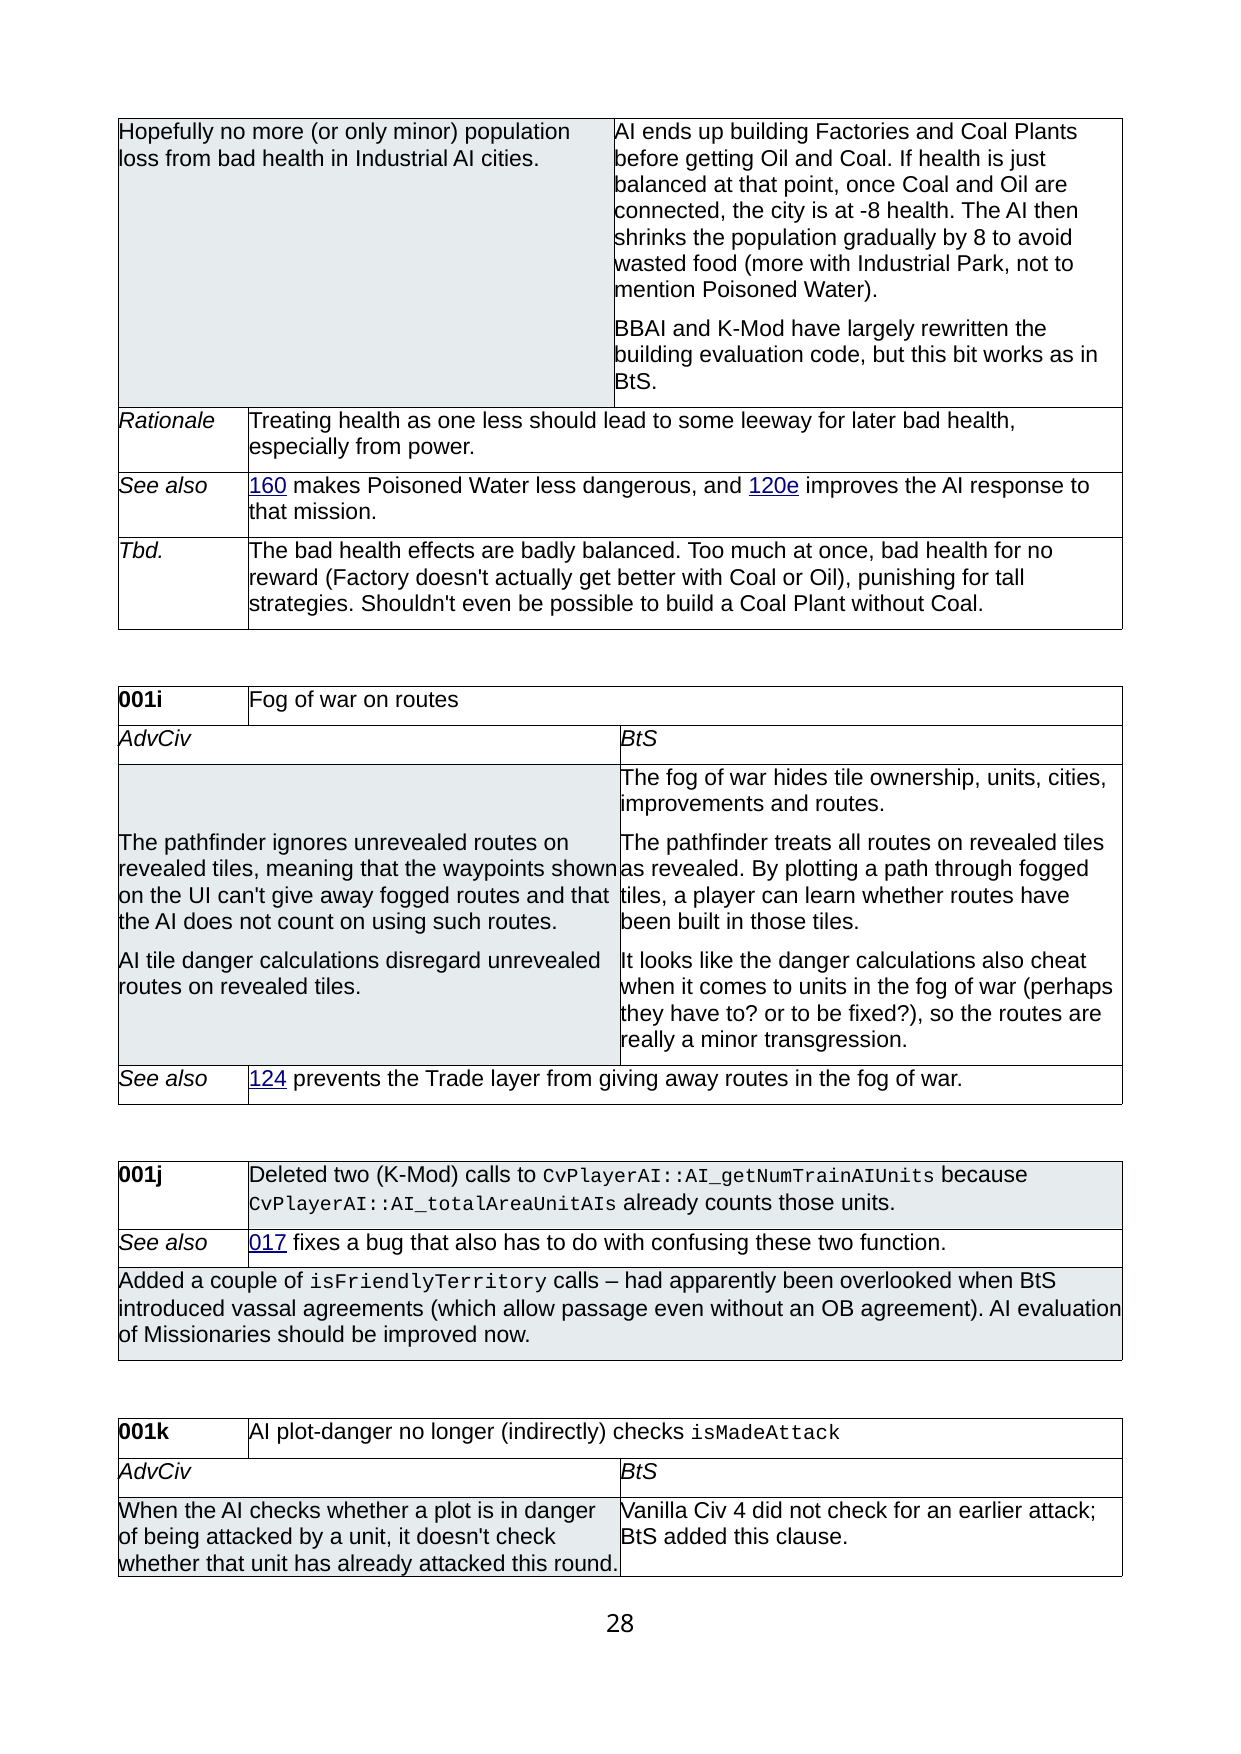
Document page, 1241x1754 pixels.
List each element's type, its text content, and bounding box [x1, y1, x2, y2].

table_cell BtS [621, 1459, 1122, 1497]
table_cell BtS [621, 726, 1122, 764]
table_header AI plot-danger no longer (indirectly) checks isMadeAttack [249, 1419, 1122, 1458]
table_cell AI ends up building Factories and Coal Plants before getting Oil and Coal. If health is just balanced at that point, once Coal and Oil are connected, the city is at -8 health. The AI then shrinks the population gradually by 8 to avoid wasted food (more with Industrial Park, not to mention Poisoned Water). BBAI and K-Mod have largely rewritten the building evaluation code, but this bit works as in BtS. [615, 119, 1122, 407]
table_cell Rationale [119, 408, 248, 472]
table_header 001k [119, 1419, 248, 1458]
table_cell 124 prevents the Trade layer from giving away routes in the fog of war. [249, 1066, 1122, 1103]
table_cell Tbd. [119, 538, 248, 628]
table_cell The bad health effects are badly balanced. Too much at once, bad health for no reward (Factory doesn't actually get better with Coal or Oil), punishing for tall strategies. Shouldn't even be possible to build a Coal Plant without Coal. [249, 538, 1122, 628]
table_cell Added a couple of isFriendlyTerritory calls – had apparently been overlooked when BtS introduced vassal agreements (which allow passage even without an OB agreement). AI evaluation of Missionaries should be improved now. [119, 1268, 1122, 1360]
table_cell See also [119, 473, 248, 537]
table_header 001i [119, 687, 248, 725]
table_header 001j [119, 1162, 248, 1228]
table_cell 160 makes Poisoned Water less dangerous, and 120e improves the AI response to that mission. [249, 473, 1122, 537]
table_cell Hopefully no more (or only minor) population loss from bad health in Industrial AI cities. [119, 119, 614, 407]
table_cell See also [119, 1230, 248, 1267]
table_cell Treating health as one less should lead to some leeway for later bad health, especially from power. [249, 408, 1122, 472]
table_cell AdvCiv [119, 726, 620, 764]
table_cell The pathfinder ignores unrevealed routes on revealed tiles, meaning that the waypoints shown on the UI can't give away fogged routes and that the AI does not count on using such routes. AI tile danger calculations disregard unrevealed routes on revealed tiles. [119, 765, 620, 1065]
table_header Deleted two (K-Mod) calls to CvPlayerAI::AI_getNumTrainAIUnits because CvPlayerAI::AI_totalAreaUnitAIs already counts those units. [249, 1162, 1122, 1228]
table_cell The fog of war hides tile ownership, units, cities, improvements and routes. The pathfinder treats all routes on revealed tiles as revealed. By plotting a path through fogged tiles, a player can learn whether routes have been built in those tiles. It looks like the danger calculations also cheat when it comes to units in the fog of war (perhaps they have to? or to be fixed?), so the routes are really a minor transgression. [621, 765, 1122, 1065]
table_cell See also [119, 1066, 248, 1103]
table_cell When the AI checks whether a plot is in danger of being attacked by a unit, it doesn't check whether that unit has already attacked this round. [119, 1498, 620, 1576]
table_header Fog of war on routes [249, 687, 1122, 725]
table_cell Vanilla Civ 4 did not check for an earlier attack; BtS added this clause. [621, 1498, 1122, 1576]
table_cell AdvCiv [119, 1459, 620, 1497]
table_cell 017 fixes a bug that also has to do with confusing these two function. [249, 1230, 1122, 1267]
